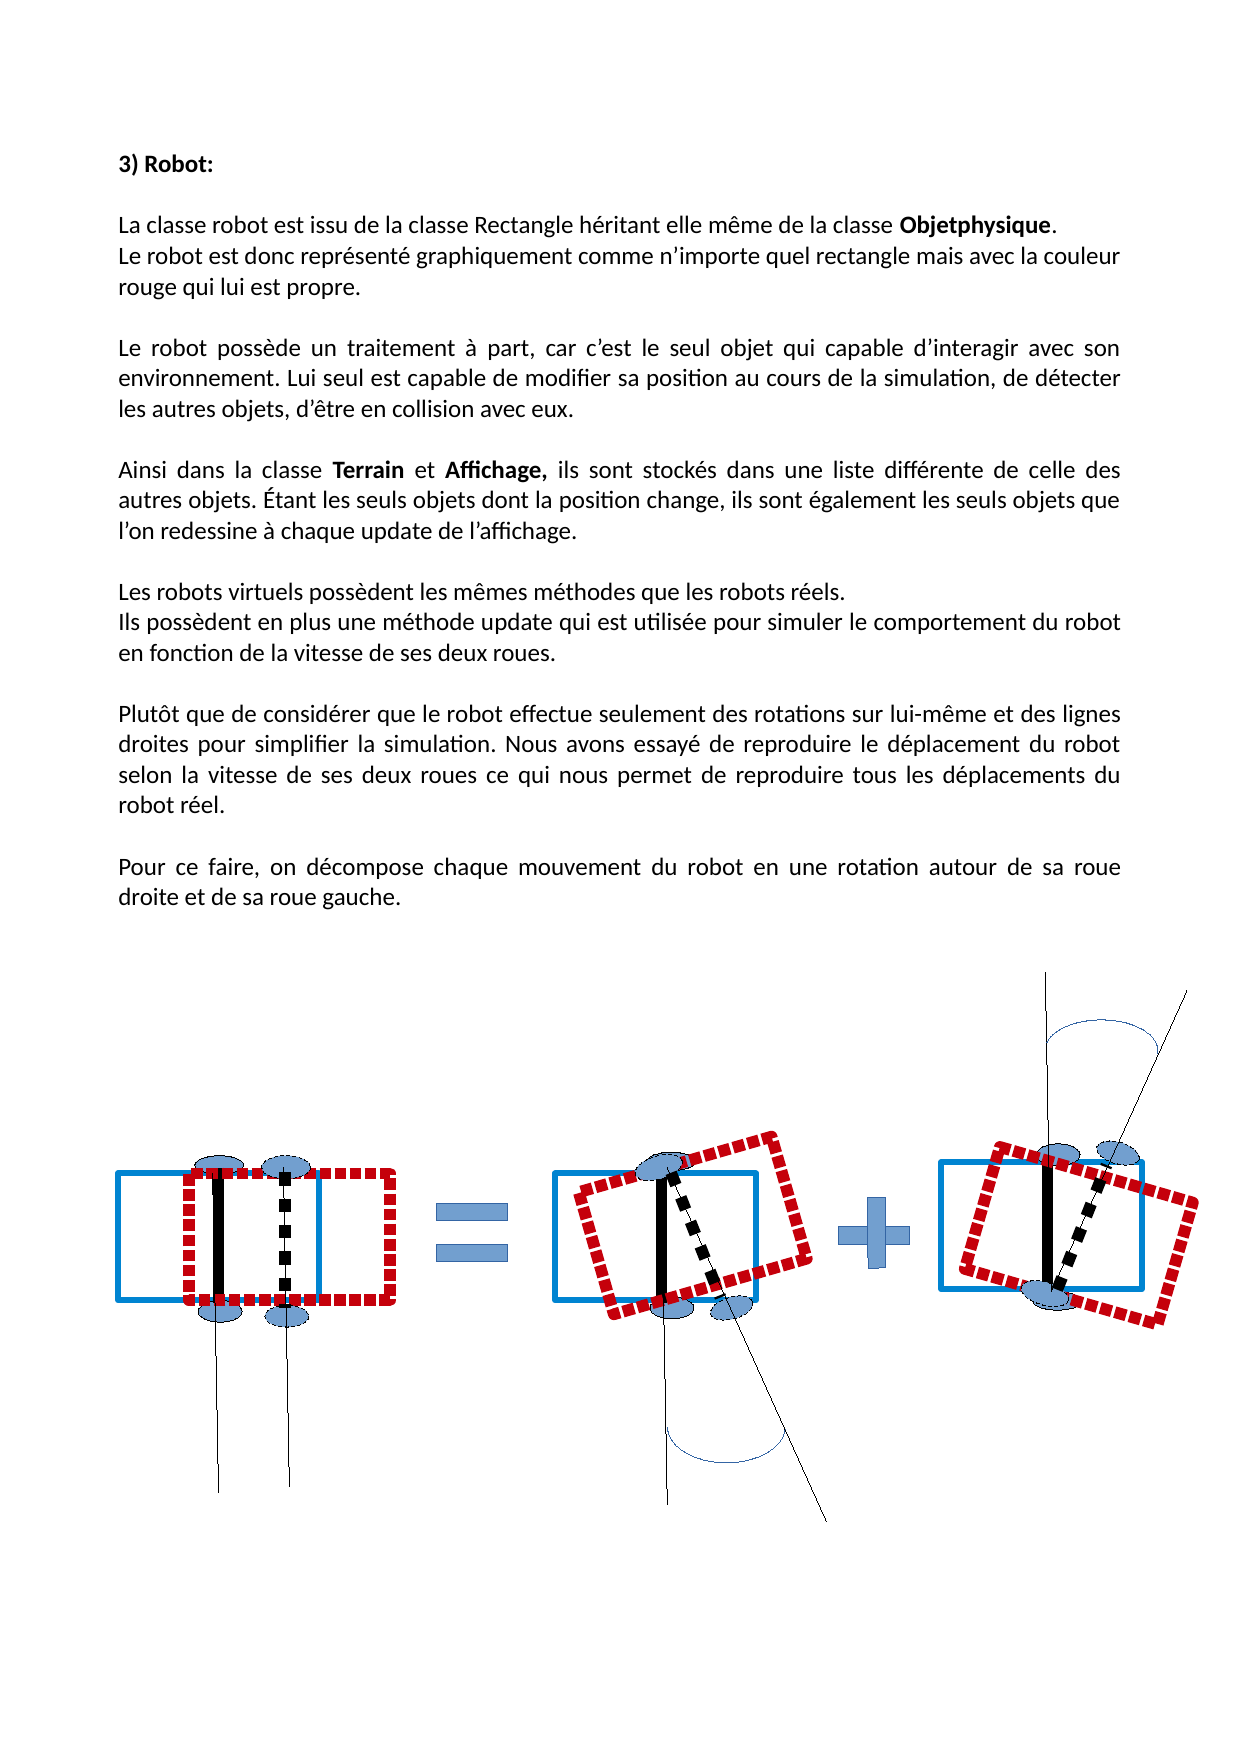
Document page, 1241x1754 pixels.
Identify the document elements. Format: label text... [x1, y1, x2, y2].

text Pour ce faire, on décompose chaque mouvement du robot en une rotation autour de sa roue droite et de sa roue gauche. [118, 851, 1122, 912]
text La classe robot est issu de la classe Rectangle héritant elle même de la classe Objetphysique. [118, 210, 1122, 240]
text Ainsi dans la classe Terrain et Affichage, ils sont stockés dans une liste différente de celle des autres objets. Étant les seuls objets dont la position change, ils sont également les seuls objets que l’on redessine à chaque update de l’affichage. [118, 454, 1122, 545]
text Plutôt que de considérer que le robot effectue seulement des rotations sur lui-même et des lignes droites pour simplifier la simulation. Nous avons essayé de reproduire le déplacement du robot selon la vitesse de ses deux roues ce qui nous permet de reproduire tous les déplacements du robot réel. [118, 698, 1122, 820]
text 3) Robot: [118, 149, 1122, 179]
text Le robot possède un traitement à part, car c’est le seul objet qui capable d’interagir avec son environnement. Lui seul est capable de modifier sa position au cours de la simulation, de détecter les autres objets, d’être en collision avec eux. [118, 332, 1122, 423]
text Ils possèdent en plus une méthode update qui est utilisée pour simuler le comportement du robot en fonction de la vitesse de ses deux roues. [118, 606, 1122, 667]
text Les robots virtuels possèdent les mêmes méthodes que les robots réels. [118, 576, 1122, 606]
text Le robot est donc représenté graphiquement comme n’importe quel rectangle mais avec la couleur rouge qui lui est propre. [118, 240, 1122, 301]
